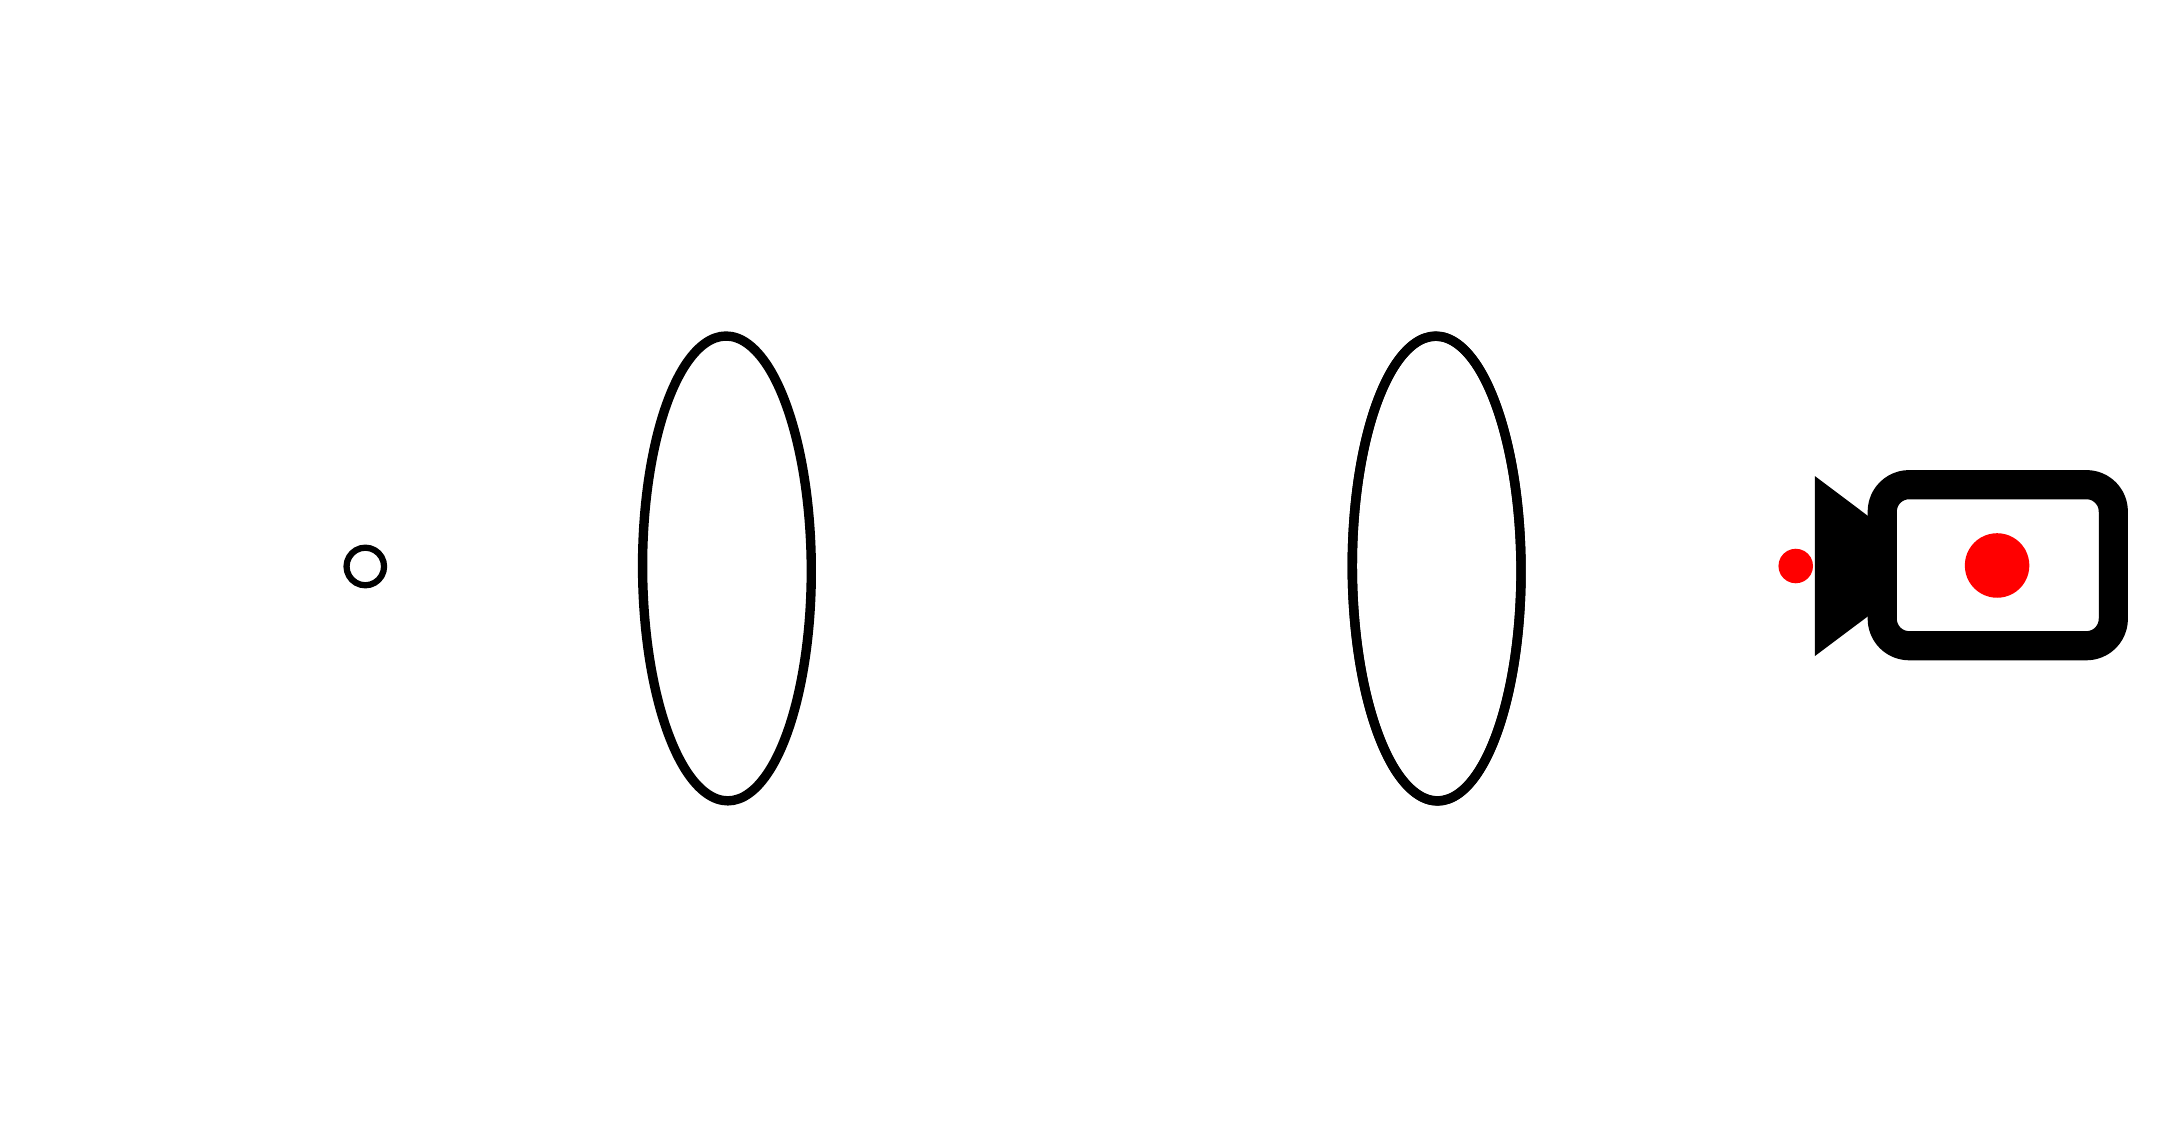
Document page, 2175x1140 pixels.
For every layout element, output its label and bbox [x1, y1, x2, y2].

text_box [1882, 484, 2114, 646]
text_box [1778, 476, 1875, 657]
text_box [642, 336, 812, 801]
text_box [1357, 341, 1516, 796]
